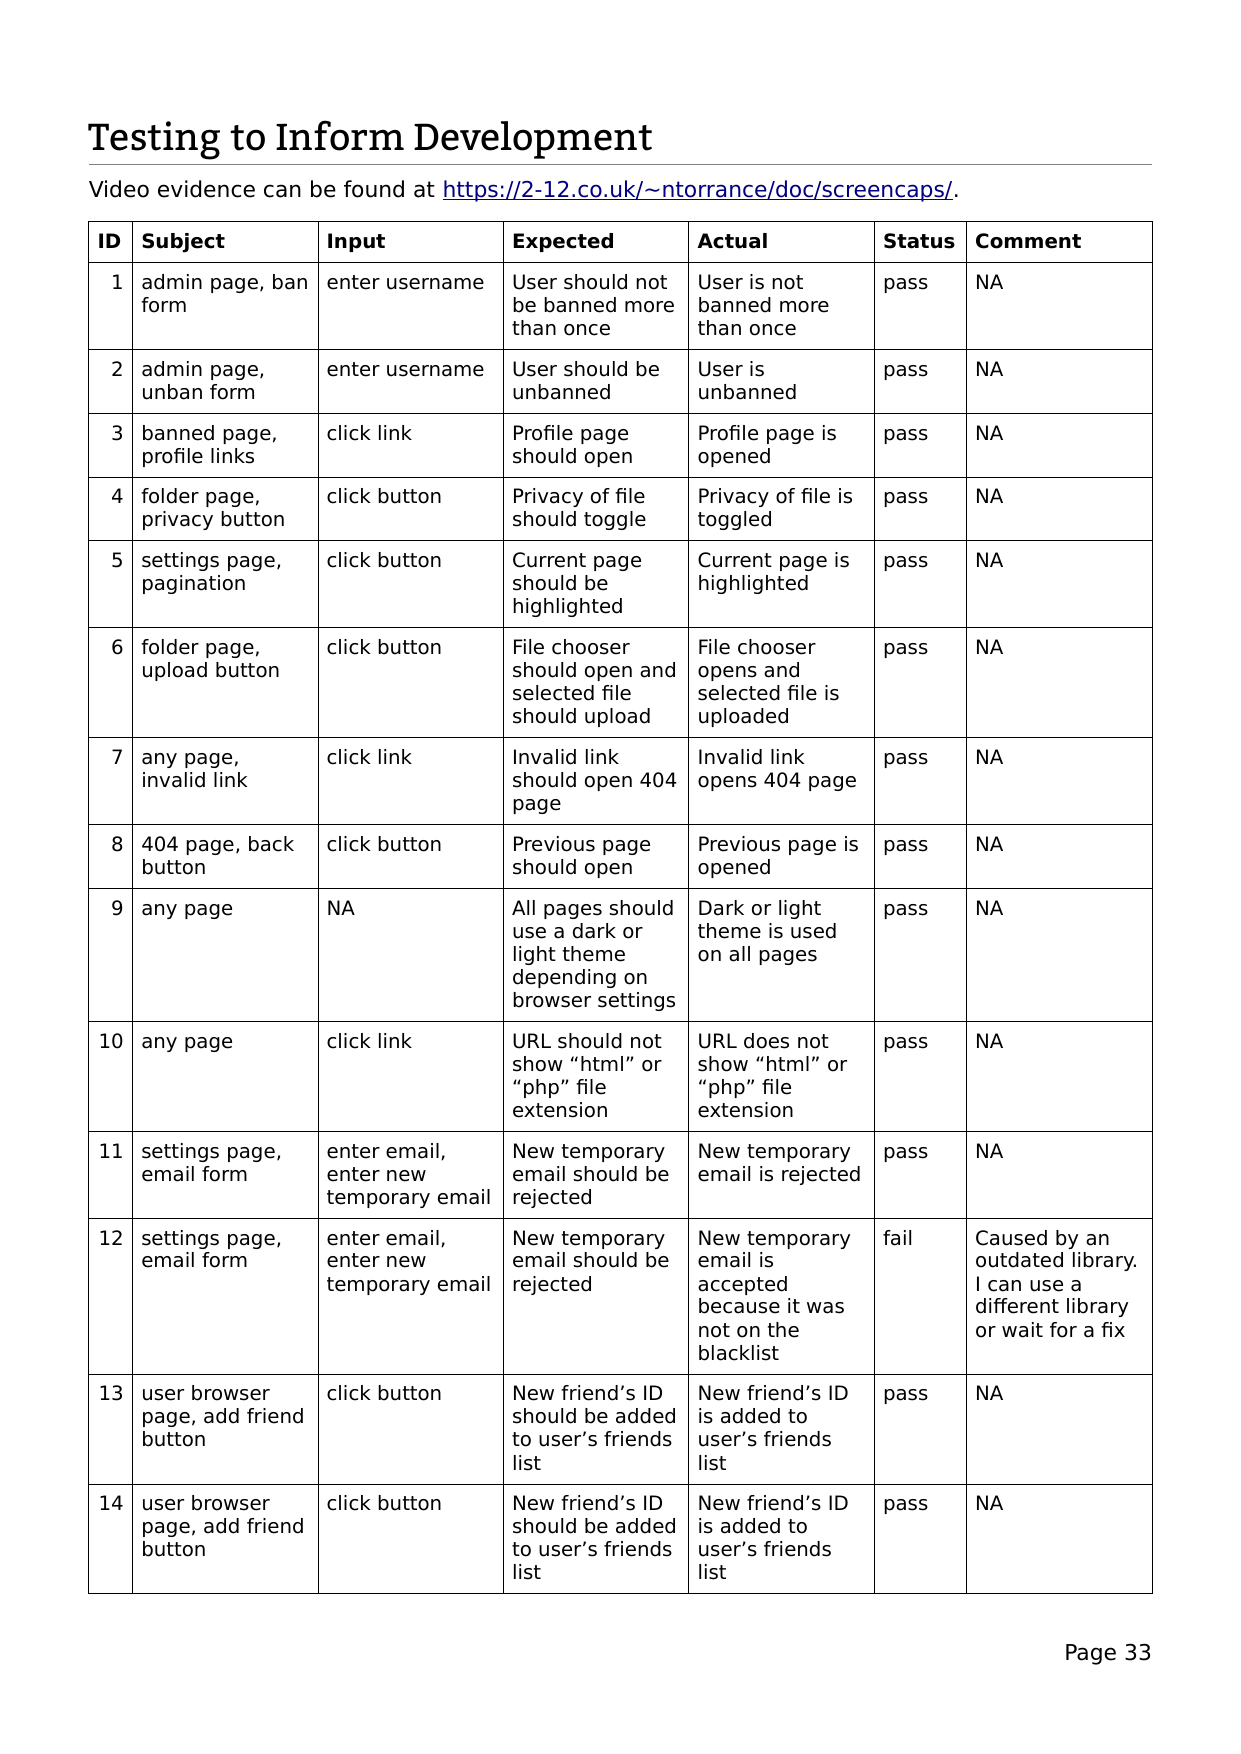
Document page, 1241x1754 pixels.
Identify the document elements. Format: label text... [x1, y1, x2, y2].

table_cell 8 [89, 825, 132, 888]
table_cell pass [875, 263, 966, 349]
table_cell Invalid link should open 404 page [504, 738, 688, 824]
table_cell 3 [89, 414, 132, 477]
table_cell URL should not show “html” or “php” file extension [504, 1022, 688, 1131]
table_cell NA [967, 263, 1152, 349]
table_cell NA [967, 1485, 1152, 1593]
table_cell Privacy of file is toggled [689, 478, 874, 540]
table_header ID [89, 222, 132, 262]
table_cell New temporary email is accepted because it was not on the blacklist [689, 1219, 874, 1373]
table_cell settings page, email form [133, 1132, 318, 1218]
table_cell pass [875, 1132, 966, 1218]
table_cell Current page should be highlighted [504, 541, 688, 627]
table_cell Profile page should open [504, 414, 688, 477]
subtitle Testing to Inform Development [88, 113, 1152, 165]
table_cell Caused by an outdated library. I can use a different library or wait for a fix [967, 1219, 1152, 1373]
table_cell All pages should use a dark or light theme depending on browser settings [504, 889, 688, 1021]
table_cell Profile page is opened [689, 414, 874, 477]
table_cell admin page, unban form [133, 350, 318, 413]
table_cell 5 [89, 541, 132, 627]
table_cell 4 [89, 478, 132, 540]
table_cell admin page, ban form [133, 263, 318, 349]
table_header Subject [133, 222, 318, 262]
table_cell 12 [89, 1219, 132, 1373]
table_cell New temporary email is rejected [689, 1132, 874, 1218]
table_cell New temporary email should be rejected [504, 1219, 688, 1373]
table_cell Privacy of file should toggle [504, 478, 688, 540]
table_header Input [319, 222, 503, 262]
table_cell click button [319, 1485, 503, 1593]
table_cell enter username [319, 263, 503, 349]
table_cell pass [875, 1485, 966, 1593]
table_cell pass [875, 628, 966, 737]
table_cell click button [319, 1375, 503, 1483]
table_cell fail [875, 1219, 966, 1373]
table_cell Current page is highlighted [689, 541, 874, 627]
table_cell NA [967, 1375, 1152, 1483]
table_header Actual [689, 222, 874, 262]
table_cell 1 [89, 263, 132, 349]
table_cell pass [875, 738, 966, 824]
table_cell Dark or light theme is used on all pages [689, 889, 874, 1021]
table_cell NA [967, 825, 1152, 888]
table_cell 14 [89, 1485, 132, 1593]
table_cell settings page, pagination [133, 541, 318, 627]
table_cell click button [319, 628, 503, 737]
table_cell folder page, privacy button [133, 478, 318, 540]
table_cell folder page, upload button [133, 628, 318, 737]
table_cell URL does not show “html” or “php” file extension [689, 1022, 874, 1131]
table_cell pass [875, 478, 966, 540]
table_cell 9 [89, 889, 132, 1021]
table_cell User is not banned more than once [689, 263, 874, 349]
table_cell 7 [89, 738, 132, 824]
table_cell NA [967, 1022, 1152, 1131]
table_cell New friend’s ID should be added to user’s friends list [504, 1375, 688, 1483]
table_cell NA [967, 1132, 1152, 1218]
table_cell user browser page, add friend button [133, 1485, 318, 1593]
table_cell settings page, email form [133, 1219, 318, 1373]
table_cell New friend’s ID is added to user’s friends list [689, 1485, 874, 1593]
table_cell pass [875, 1375, 966, 1483]
table_cell any page, invalid link [133, 738, 318, 824]
table_cell NA [967, 414, 1152, 477]
table_cell New friend’s ID is added to user’s friends list [689, 1375, 874, 1483]
table_cell NA [967, 738, 1152, 824]
table_cell user browser page, add friend button [133, 1375, 318, 1483]
table_cell pass [875, 541, 966, 627]
table_cell click link [319, 414, 503, 477]
table_cell New friend’s ID should be added to user’s friends list [504, 1485, 688, 1593]
table_cell click button [319, 478, 503, 540]
table_cell NA [967, 628, 1152, 737]
table_cell any page [133, 889, 318, 1021]
table_cell any page [133, 1022, 318, 1131]
table_cell User is unbanned [689, 350, 874, 413]
table_cell User should not be banned more than once [504, 263, 688, 349]
table_cell pass [875, 414, 966, 477]
table_cell 11 [89, 1132, 132, 1218]
table_cell pass [875, 889, 966, 1021]
table_cell NA [319, 889, 503, 1021]
table_cell click link [319, 1022, 503, 1131]
table_cell pass [875, 1022, 966, 1131]
table_cell NA [967, 350, 1152, 413]
table_header Expected [504, 222, 688, 262]
table_cell 13 [89, 1375, 132, 1483]
table_cell click button [319, 825, 503, 888]
table_cell click button [319, 541, 503, 627]
table_cell User should be unbanned [504, 350, 688, 413]
table_cell New temporary email should be rejected [504, 1132, 688, 1218]
table_cell NA [967, 889, 1152, 1021]
table_cell 2 [89, 350, 132, 413]
text Video evidence can be found at https://2-12.co.uk/~ntorrance/doc/screencaps/. [88, 177, 1152, 203]
table_cell click link [319, 738, 503, 824]
table_cell Previous page is opened [689, 825, 874, 888]
table_cell pass [875, 350, 966, 413]
table_cell NA [967, 478, 1152, 540]
table_cell enter username [319, 350, 503, 413]
table_cell banned page, profile links [133, 414, 318, 477]
table_cell 404 page, back button [133, 825, 318, 888]
table_header Status [875, 222, 966, 262]
table_cell Invalid link opens 404 page [689, 738, 874, 824]
table_cell enter email, enter new temporary email [319, 1132, 503, 1218]
table_cell 10 [89, 1022, 132, 1131]
table_header Comment [967, 222, 1152, 262]
table_cell Previous page should open [504, 825, 688, 888]
table_cell File chooser should open and selected file should upload [504, 628, 688, 737]
table_cell 6 [89, 628, 132, 737]
table_cell File chooser opens and selected file is uploaded [689, 628, 874, 737]
table_cell pass [875, 825, 966, 888]
table_cell enter email, enter new temporary email [319, 1219, 503, 1373]
table_cell NA [967, 541, 1152, 627]
